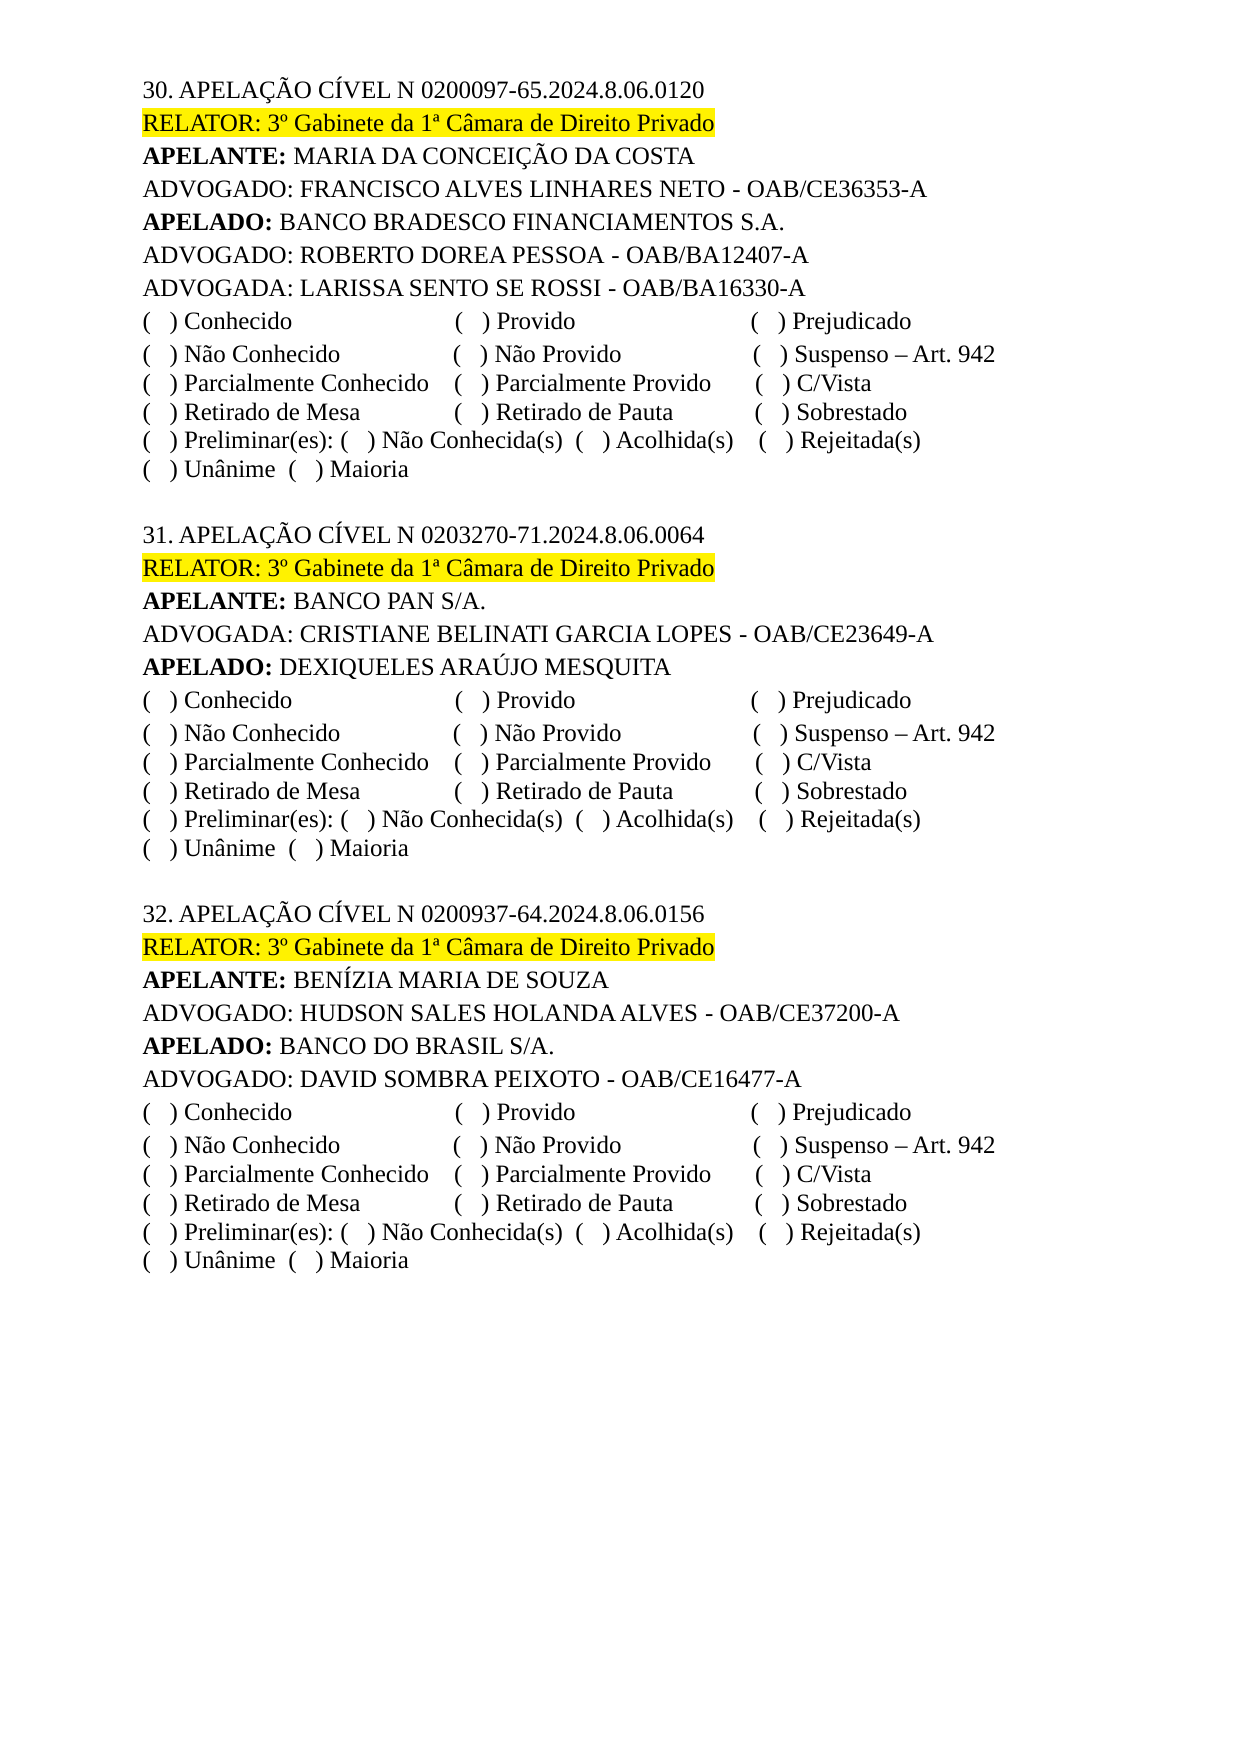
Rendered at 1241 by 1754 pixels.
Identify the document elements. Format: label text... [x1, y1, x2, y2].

text ( ) Parcialmente Conhecido ( ) Parcialmente Provido ( ) C/Vista [142, 368, 1158, 397]
text ( ) Não Conhecido ( ) Não Provido ( ) Suspenso – Art. 942 [142, 1131, 1158, 1159]
text ( ) Não Conhecido ( ) Não Provido ( ) Suspenso – Art. 942 [142, 718, 1158, 747]
text ( ) Retirado de Mesa ( ) Retirado de Pauta ( ) Sobrestado [142, 397, 1158, 425]
text ( ) Retirado de Mesa ( ) Retirado de Pauta ( ) Sobrestado [142, 1188, 1158, 1217]
text ( ) Unânime ( ) Maioria 31. APELAÇÃO CÍVEL N 0203270-71.2024.8.06.0064 RELATOR: 3º Gabinete da 1ª Câmara de Direito Privado APELANTE: BANCO PAN S/A. ADVOGADA: CRISTIANE BELINATI GARCIA LOPES - OAB/CE23649-A APELADO: DEXIQUELES ARAÚJO MESQUITA ( ) Conhecido ( ) Provido ( ) Prejudicado [142, 454, 1141, 714]
text ( ) Unânime ( ) Maioria 32. APELAÇÃO CÍVEL N 0200937-64.2024.8.06.0156 RELATOR: 3º Gabinete da 1ª Câmara de Direito Privado APELANTE: BENÍZIA MARIA DE SOUZA ADVOGADO: HUDSON SALES HOLANDA ALVES - OAB/CE37200-A APELADO: BANCO DO BRASIL S/A. ADVOGADO: DAVID SOMBRA PEIXOTO - OAB/CE16477-A ( ) Conhecido ( ) Provido ( ) Prejudicado [142, 833, 1141, 1126]
text ( ) Parcialmente Conhecido ( ) Parcialmente Provido ( ) C/Vista [142, 747, 1158, 776]
text ( ) Preliminar(es): ( ) Não Conhecida(s) ( ) Acolhida(s) ( ) Rejeitada(s) [142, 804, 1158, 833]
text ( ) Não Conhecido ( ) Não Provido ( ) Suspenso – Art. 942 [142, 339, 1141, 368]
text ( ) Preliminar(es): ( ) Não Conhecida(s) ( ) Acolhida(s) ( ) Rejeitada(s) [142, 1217, 1158, 1246]
text ( ) Preliminar(es): ( ) Não Conhecida(s) ( ) Acolhida(s) ( ) Rejeitada(s) [142, 425, 1158, 454]
text 30. APELAÇÃO CÍVEL N 0200097-65.2024.8.06.0120 RELATOR: 3º Gabinete da 1ª Câmara de Direito Privado APELANTE: MARIA DA CONCEIÇÃO DA COSTA ADVOGADO: FRANCISCO ALVES LINHARES NETO - OAB/CE36353-A APELADO: BANCO BRADESCO FINANCIAMENTOS S.A. ADVOGADO: ROBERTO DOREA PESSOA - OAB/BA12407-A ADVOGADA: LARISSA SENTO SE ROSSI - OAB/BA16330-A ( ) Conhecido ( ) Provido ( ) Prejudicado [142, 75, 1141, 335]
text ( ) Unânime ( ) Maioria [142, 1246, 1141, 1340]
text ( ) Retirado de Mesa ( ) Retirado de Pauta ( ) Sobrestado [142, 776, 1158, 804]
text ( ) Parcialmente Conhecido ( ) Parcialmente Provido ( ) C/Vista [142, 1159, 1158, 1188]
